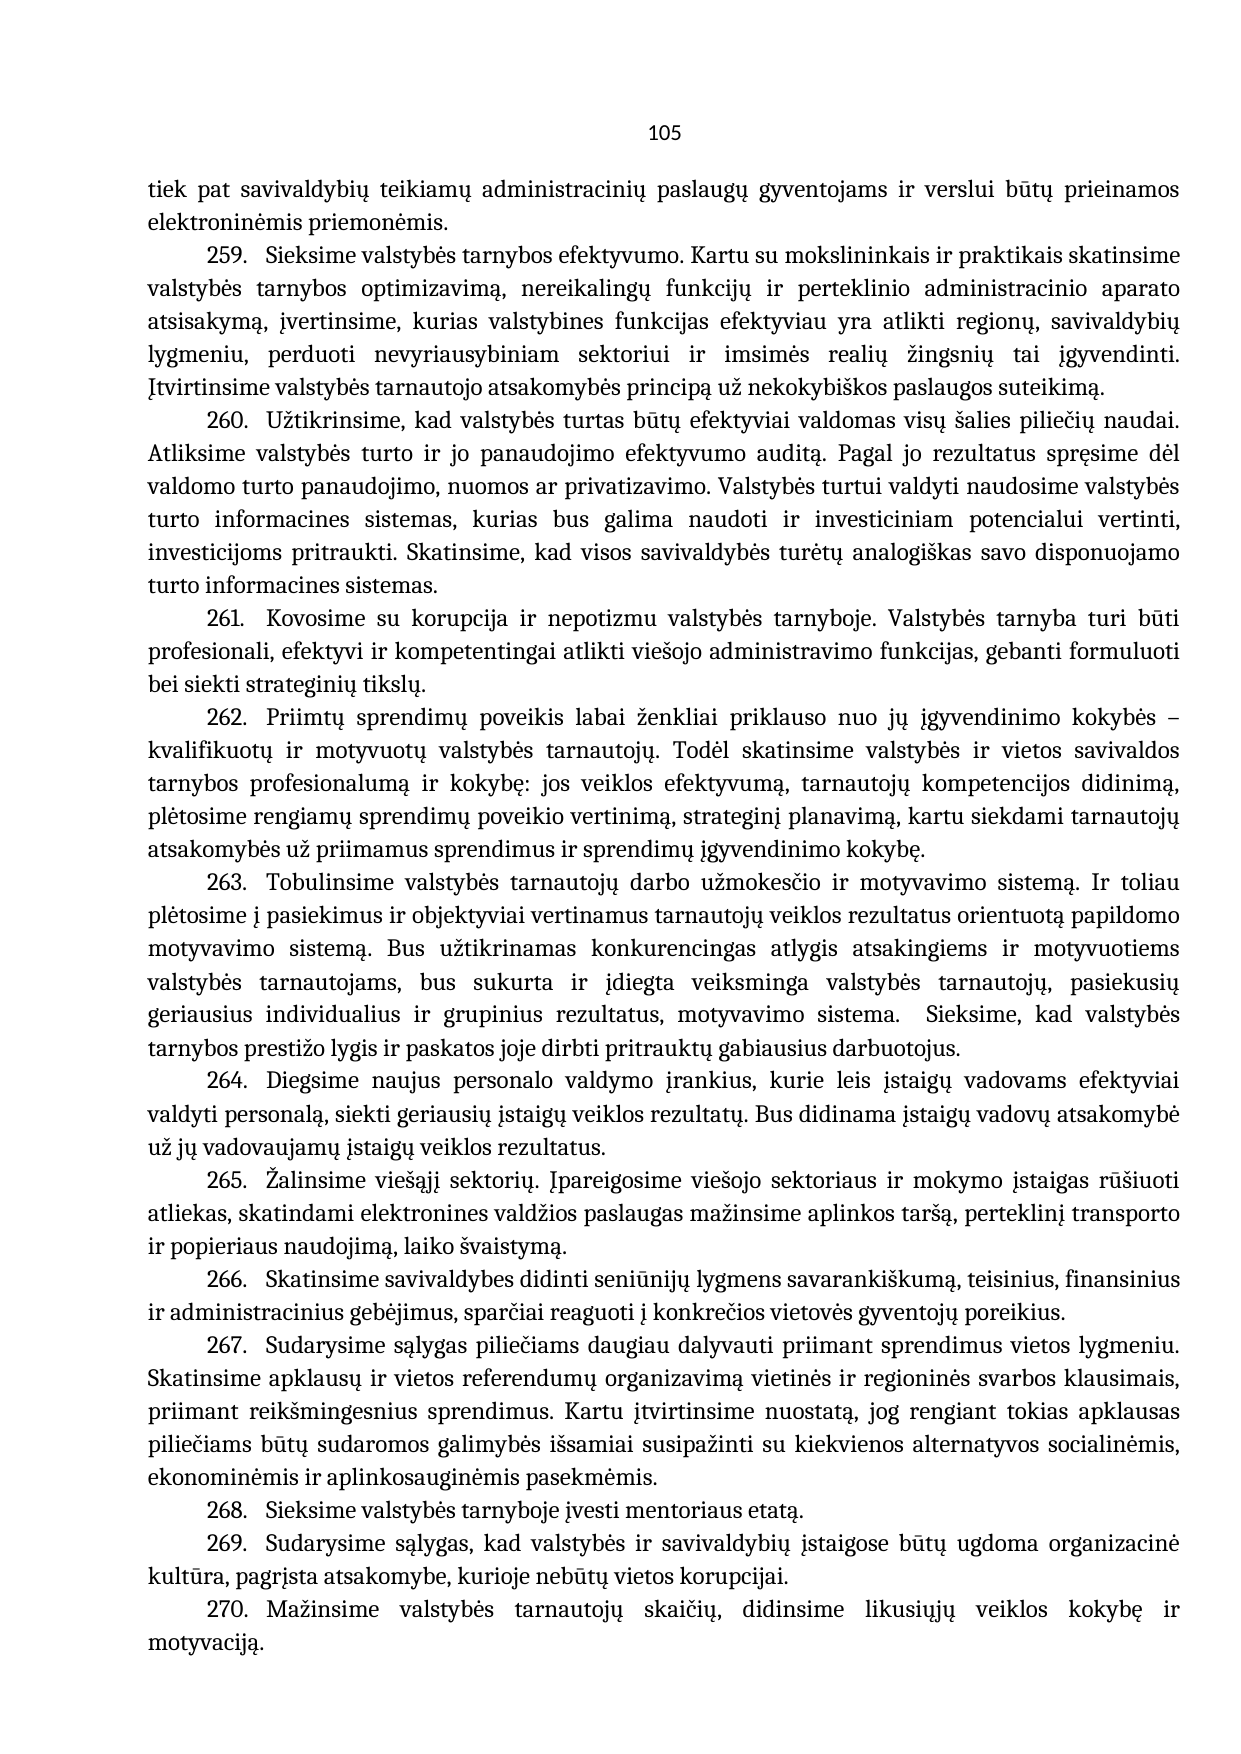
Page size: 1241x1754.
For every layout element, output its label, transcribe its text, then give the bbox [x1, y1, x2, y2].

text 270. Mažinsime valstybės tarnautojų skaičių, didinsime likusiųjų veiklos kokybę ir motyvaciją. [148, 1595, 1181, 1657]
text 267. Sudarysime sąlygas piliečiams daugiau dalyvauti priimant sprendimus vietos lygmeniu. Skatinsime apklausų ir vietos referendumų organizavimą vietinės ir regioninės svarbos klausimais, priimant reikšmingesnius sprendimus. Kartu įtvirtinsime nuostatą, jog rengiant tokias apklausas piliečiams būtų sudaromos galimybės išsamiai susipažinti su kiekvienos alternatyvos socialinėmis, ekonominėmis ir aplinkosauginėmis pasekmėmis. [148, 1331, 1181, 1491]
text 259. Sieksime valstybės tarnybos efektyvumo. Kartu su mokslininkais ir praktikais skatinsime valstybės tarnybos optimizavimą, nereikalingų funkcijų ir perteklinio administracinio aparato atsisakymą, įvertinsime, kurias valstybines funkcijas efektyviau yra atlikti regionų, savivaldybių lygmeniu, perduoti nevyriausybiniam sektoriui ir imsimės realių žingsnių tai įgyvendinti. Įtvirtinsime valstybės tarnautojo atsakomybės principą už nekokybiškos paslaugos suteikimą. [148, 241, 1181, 402]
text 268. Sieksime valstybės tarnyboje įvesti mentoriaus etatą. [148, 1496, 1181, 1524]
text 263. Tobulinsime valstybės tarnautojų darbo užmokesčio ir motyvavimo sistemą. Ir toliau plėtosime į pasiekimus ir objektyviai vertinamus tarnautojų veiklos rezultatus orientuotą papildomo motyvavimo sistemą. Bus užtikrinamas konkurencingas atlygis atsakingiems ir motyvuotiems valstybės tarnautojams, bus sukurta ir įdiegta veiksminga valstybės tarnautojų, pasiekusių geriausius individualius ir grupinius rezultatus, motyvavimo sistema. Sieksime, kad valstybės tarnybos prestižo lygis ir paskatos joje dirbti pritrauktų gabiausius darbuotojus. [148, 868, 1181, 1062]
text 269. Sudarysime sąlygas, kad valstybės ir savivaldybių įstaigose būtų ugdoma organizacinė kultūra, pagrįsta atsakomybe, kurioje nebūtų vietos korupcijai. [148, 1529, 1181, 1591]
text tiek pat savivaldybių teikiamų administracinių paslaugų gyventojams ir verslui būtų prieinamos elektroninėmis priemonėmis. [148, 175, 1181, 237]
text 265. Žalinsime viešąjį sektorių. Įpareigosime viešojo sektoriaus ir mokymo įstaigas rūšiuoti atliekas, skatindami elektronines valdžios paslaugas mažinsime aplinkos taršą, perteklinį transporto ir popieriaus naudojimą, laiko švaistymą. [148, 1166, 1181, 1260]
text 266. Skatinsime savivaldybes didinti seniūnijų lygmens savarankiškumą, teisinius, finansinius ir administracinius gebėjimus, sparčiai reaguoti į konkrečios vietovės gyventojų poreikius. [148, 1264, 1181, 1326]
text 260. Užtikrinsime, kad valstybės turtas būtų efektyviai valdomas visų šalies piliečių naudai. Atliksime valstybės turto ir jo panaudojimo efektyvumo auditą. Pagal jo rezultatus spręsime dėl valdomo turto panaudojimo, nuomos ar privatizavimo. Valstybės turtui valdyti naudosime valstybės turto informacines sistemas, kurias bus galima naudoti ir investiciniam potencialui vertinti, investicijoms pritraukti. Skatinsime, kad visos savivaldybės turėtų analogiškas savo disponuojamo turto informacines sistemas. [148, 406, 1181, 600]
text 261. Kovosime su korupcija ir nepotizmu valstybės tarnyboje. Valstybės tarnyba turi būti profesionali, efektyvi ir kompetentingai atlikti viešojo administravimo funkcijas, gebanti formuluoti bei siekti strateginių tikslų. [148, 604, 1181, 699]
text 262. Priimtų sprendimų poveikis labai ženkliai priklauso nuo jų įgyvendinimo kokybės – kvalifikuotų ir motyvuotų valstybės tarnautojų. Todėl skatinsime valstybės ir vietos savivaldos tarnybos profesionalumą ir kokybę: jos veiklos efektyvumą, tarnautojų kompetencijos didinimą, plėtosime rengiamų sprendimų poveikio vertinimą, strateginį planavimą, kartu siekdami tarnautojų atsakomybės už priimamus sprendimus ir sprendimų įgyvendinimo kokybę. [148, 703, 1181, 864]
text 264. Diegsime naujus personalo valdymo įrankius, kurie leis įstaigų vadovams efektyviai valdyti personalą, siekti geriausių įstaigų veiklos rezultatų. Bus didinama įstaigų vadovų atsakomybė už jų vadovaujamų įstaigų veiklos rezultatus. [148, 1066, 1181, 1161]
